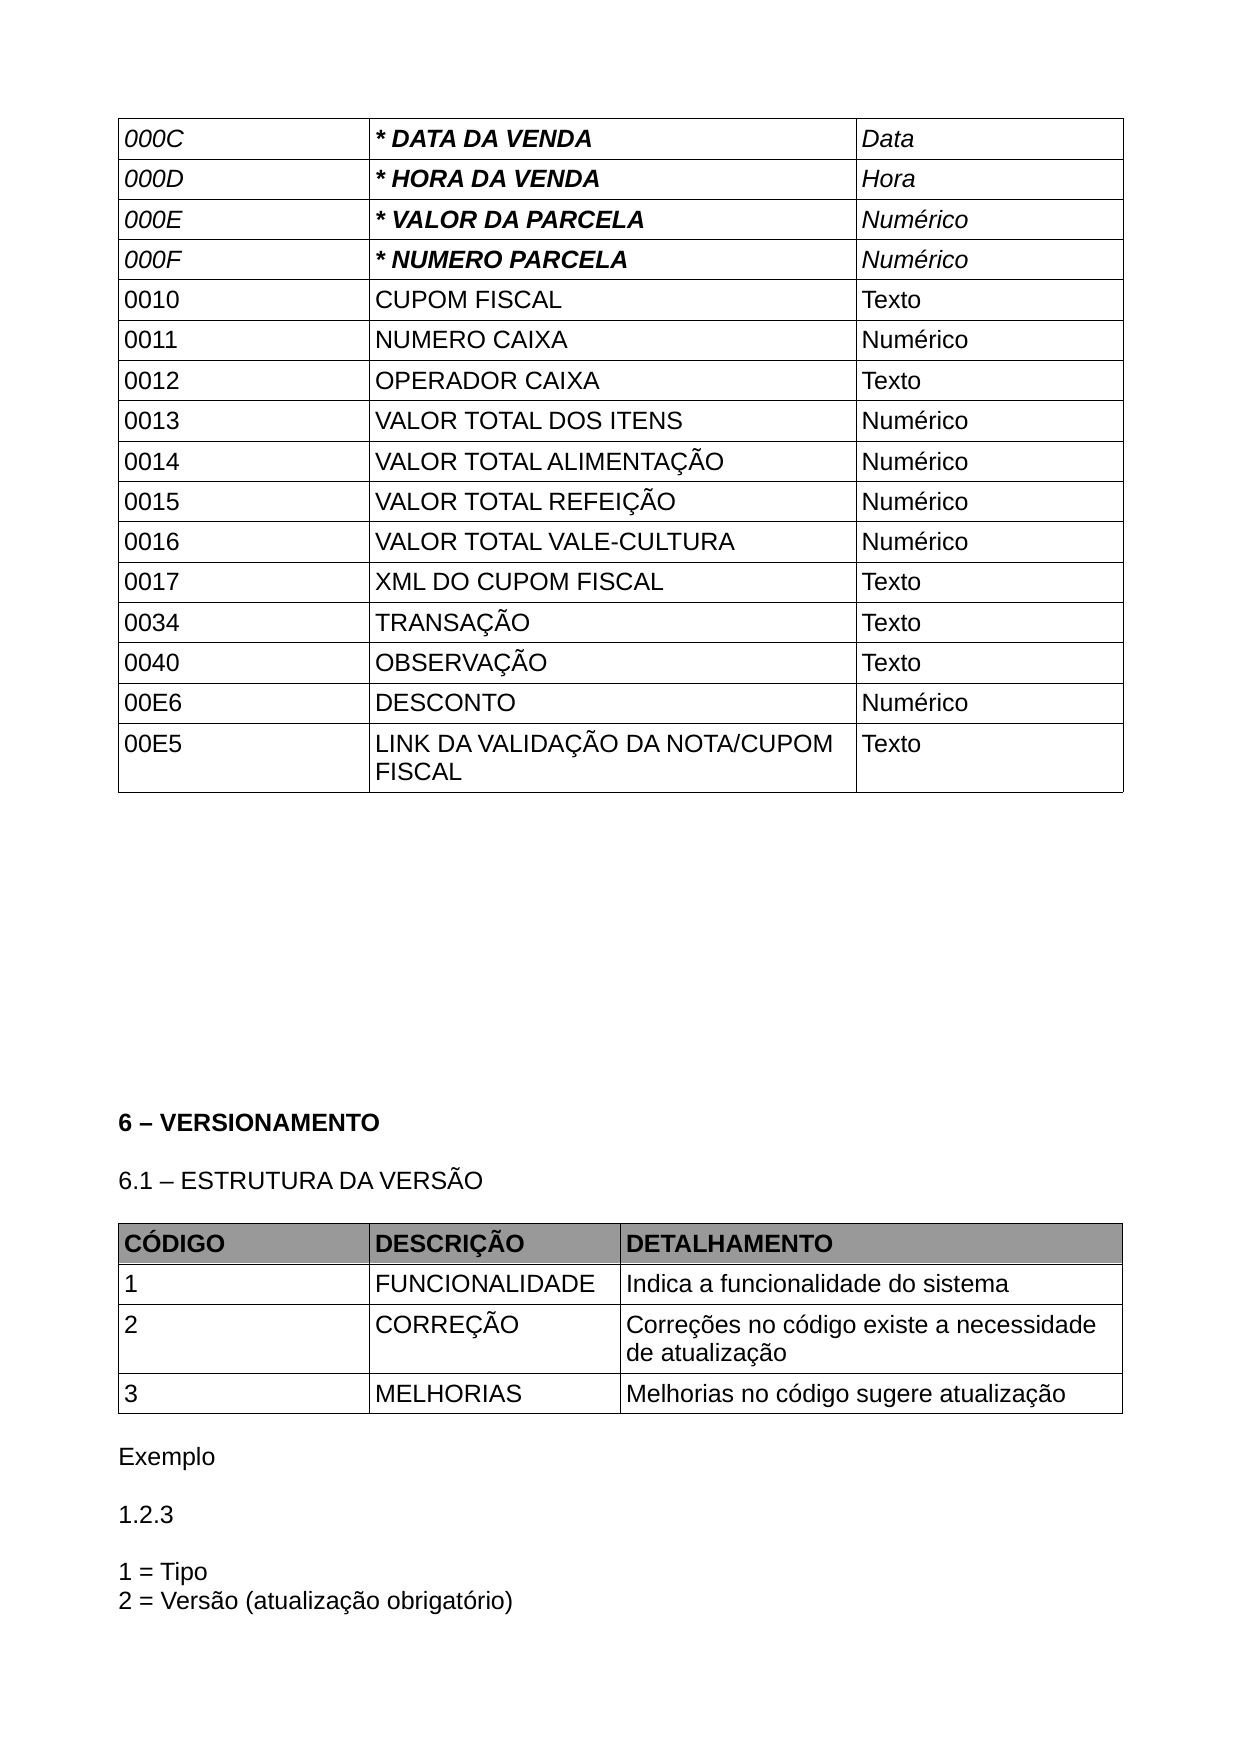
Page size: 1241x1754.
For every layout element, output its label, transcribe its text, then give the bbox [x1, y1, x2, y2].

text 2 = Versão (atualização obrigatório) [118, 1586, 1122, 1614]
table_cell VALOR TOTAL VALE-CULTURA [370, 522, 856, 562]
table_cell OPERADOR CAIXA [370, 361, 856, 400]
table_cell Texto [857, 563, 1123, 602]
table_cell VALOR TOTAL ALIMENTAÇÃO [370, 442, 856, 481]
table_cell XML DO CUPOM FISCAL [370, 563, 856, 602]
table_cell * VALOR DA PARCELA [370, 200, 856, 239]
table_cell 3 [119, 1374, 369, 1413]
table_header DETALHAMENTO [621, 1224, 1122, 1263]
table_cell 000E [119, 200, 369, 239]
table_cell NUMERO CAIXA [370, 321, 856, 360]
table_cell Numérico [857, 240, 1123, 279]
table_cell VALOR TOTAL DOS ITENS [370, 401, 856, 441]
table_cell Indica a funcionalidade do sistema [621, 1265, 1122, 1304]
table_cell Texto [857, 603, 1123, 642]
table_header CÓDIGO [119, 1224, 369, 1263]
table_cell 0015 [119, 482, 369, 521]
table_cell 0010 [119, 280, 369, 320]
table_header DESCRIÇÃO [370, 1224, 620, 1263]
table_cell * NUMERO PARCELA [370, 240, 856, 279]
table_cell Melhorias no código sugere atualização [621, 1374, 1122, 1413]
table_cell 1 [119, 1265, 369, 1304]
table_cell Numérico [857, 482, 1123, 521]
table_cell 0012 [119, 361, 369, 400]
text 6 – VERSIONAMENTO [118, 1108, 1122, 1137]
table_cell 00E6 [119, 684, 369, 723]
table_cell 000D [119, 160, 369, 199]
table_cell Numérico [857, 442, 1123, 481]
table_cell Hora [857, 160, 1123, 199]
table_cell TRANSAÇÃO [370, 603, 856, 642]
text 6.1 – ESTRUTURA DA VERSÃO [118, 1166, 1122, 1194]
table_cell MELHORIAS [370, 1374, 620, 1413]
table_cell OBSERVAÇÃO [370, 643, 856, 682]
table_cell Data [857, 119, 1123, 158]
table_cell DESCONTO [370, 684, 856, 723]
table_cell FUNCIONALIDADE [370, 1265, 620, 1304]
table_cell Texto [857, 361, 1123, 400]
table_cell 000F [119, 240, 369, 279]
table_cell Texto [857, 724, 1123, 792]
table_cell * HORA DA VENDA [370, 160, 856, 199]
table_cell 0014 [119, 442, 369, 481]
text 1.2.3 [118, 1499, 1122, 1528]
table_cell 0034 [119, 603, 369, 642]
table_cell 0013 [119, 401, 369, 441]
table_cell Numérico [857, 401, 1123, 441]
table_cell CUPOM FISCAL [370, 280, 856, 320]
table_cell CORREÇÃO [370, 1305, 620, 1373]
table_cell Correções no código existe a necessidade de atualização [621, 1305, 1122, 1373]
table_cell 000C [119, 119, 369, 158]
table_cell Texto [857, 280, 1123, 320]
text Exemplo [118, 1442, 1122, 1471]
table_cell Numérico [857, 684, 1123, 723]
table_cell Numérico [857, 321, 1123, 360]
table_cell Numérico [857, 522, 1123, 562]
text 1 = Tipo [118, 1557, 1122, 1586]
table_cell 0017 [119, 563, 369, 602]
table_cell 2 [119, 1305, 369, 1373]
table_cell 0016 [119, 522, 369, 562]
table_cell 0011 [119, 321, 369, 360]
table_cell 0040 [119, 643, 369, 682]
table_cell VALOR TOTAL REFEIÇÃO [370, 482, 856, 521]
table_cell Numérico [857, 200, 1123, 239]
table_cell * DATA DA VENDA [370, 119, 856, 158]
table_cell Texto [857, 643, 1123, 682]
table_cell LINK DA VALIDAÇÃO DA NOTA/CUPOM FISCAL [370, 724, 856, 792]
table_cell 00E5 [119, 724, 369, 792]
